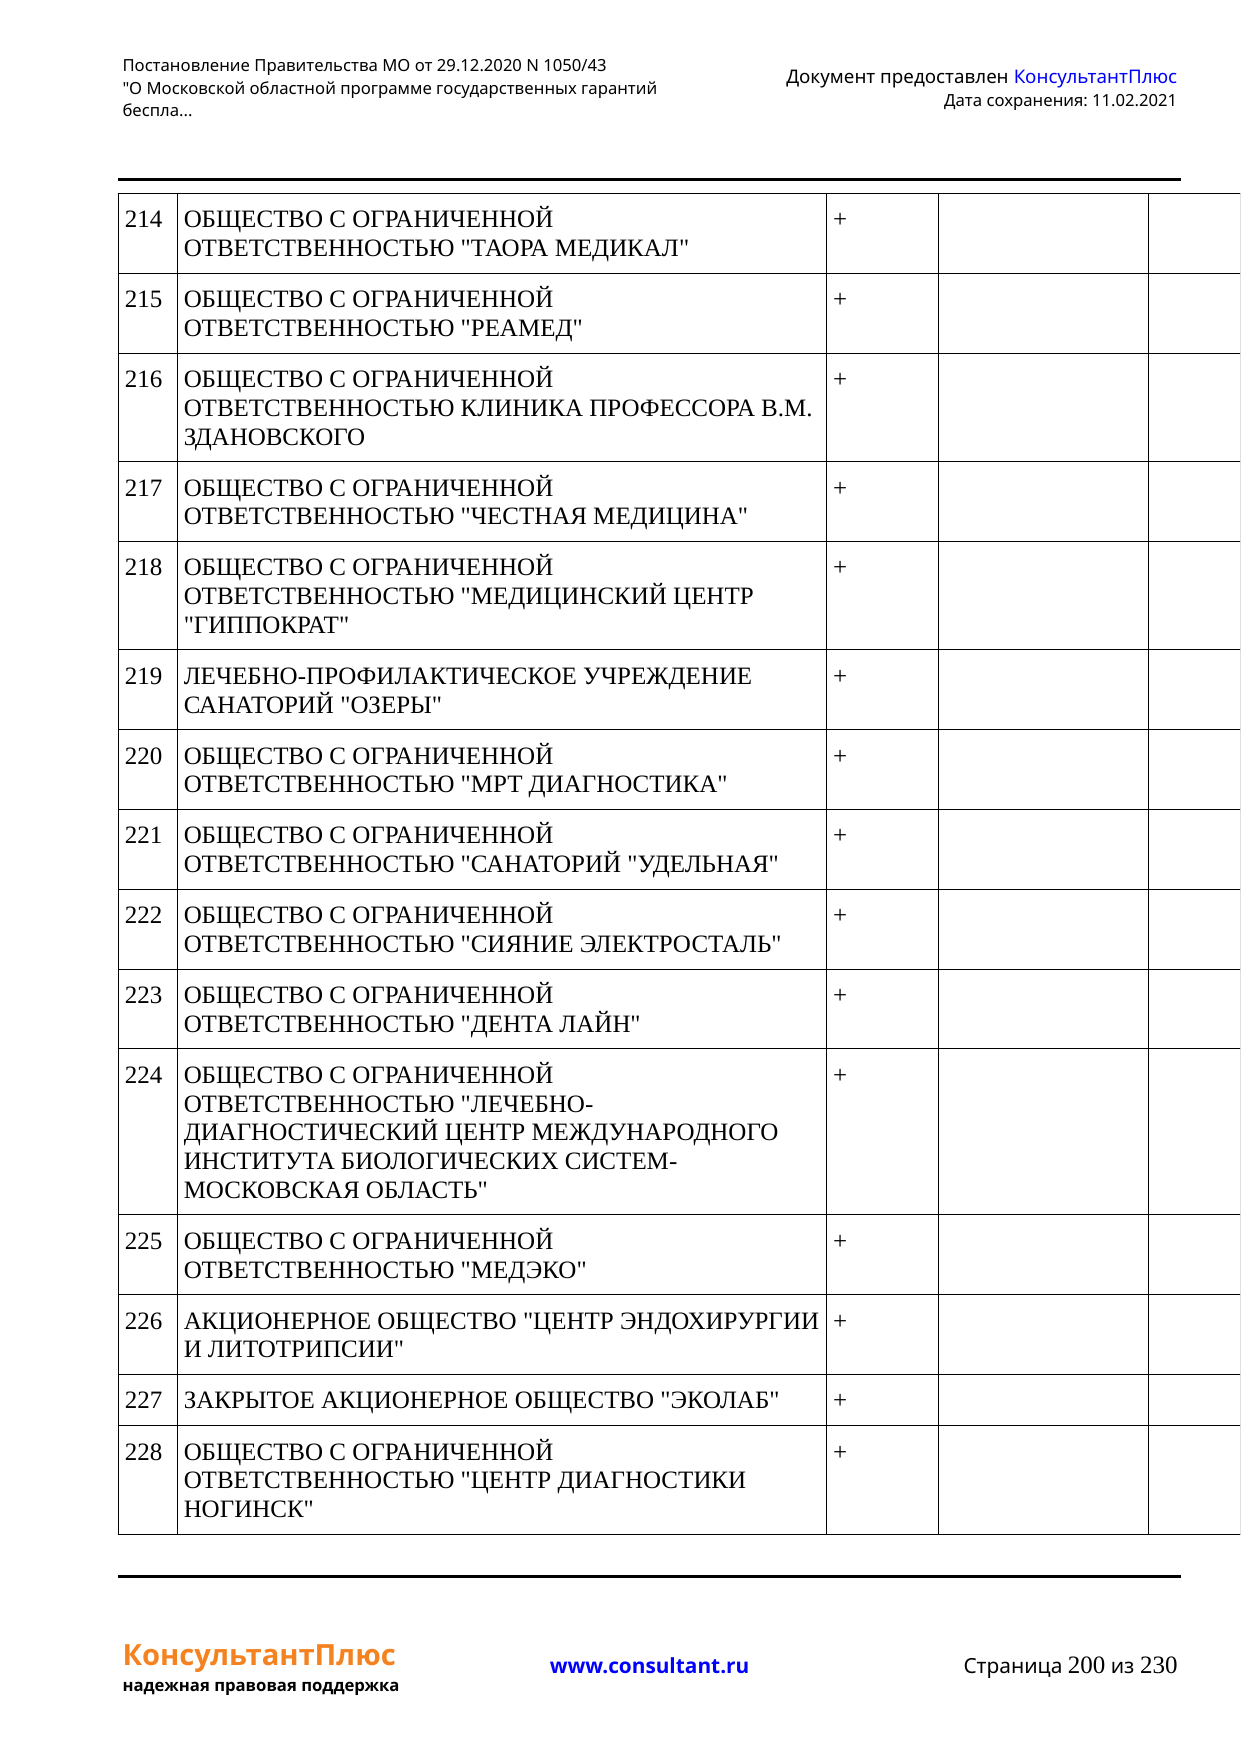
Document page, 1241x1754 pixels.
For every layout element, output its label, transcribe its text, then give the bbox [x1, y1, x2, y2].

table_cell ОБЩЕСТВО С ОГРАНИЧЕННОЙ ОТВЕТСТВЕННОСТЬЮ "ЛЕЧЕБНО-ДИАГНОСТИЧЕСКИЙ ЦЕНТР МЕЖДУНАРОДНОГО ИНСТИТУТА БИОЛОГИЧЕСКИХ СИСТЕМ-МОСКОВСКАЯ ОБЛАСТЬ" [178, 1049, 826, 1214]
table_cell [939, 542, 1148, 649]
table_cell + [827, 970, 938, 1048]
table_cell + [827, 1049, 938, 1214]
table_cell [1149, 650, 1240, 729]
table_cell ОБЩЕСТВО С ОГРАНИЧЕННОЙ ОТВЕТСТВЕННОСТЬЮ "ЧЕСТНАЯ МЕДИЦИНА" [178, 462, 826, 541]
table_cell [1149, 970, 1240, 1048]
table_cell [1149, 1049, 1240, 1214]
table_cell ОБЩЕСТВО С ОГРАНИЧЕННОЙ ОТВЕТСТВЕННОСТЬЮ "ЦЕНТР ДИАГНОСТИКИ НОГИНСК" [178, 1426, 826, 1533]
table_cell [1149, 810, 1240, 889]
table_cell [939, 354, 1148, 461]
table_cell [939, 650, 1148, 729]
table_cell + [827, 274, 938, 352]
table_cell 223 [119, 970, 177, 1048]
table_cell ОБЩЕСТВО С ОГРАНИЧЕННОЙ ОТВЕТСТВЕННОСТЬЮ "РЕАМЕД" [178, 274, 826, 352]
table_cell [1149, 542, 1240, 649]
table_cell 227 [119, 1375, 177, 1425]
table_cell [1149, 1426, 1240, 1533]
table_cell [1149, 274, 1240, 352]
table_cell [1149, 462, 1240, 541]
table_cell + [827, 462, 938, 541]
table_cell 215 [119, 274, 177, 352]
table_cell [1149, 194, 1240, 273]
table_cell АКЦИОНЕРНОЕ ОБЩЕСТВО "ЦЕНТР ЭНДОХИРУРГИИ И ЛИТОТРИПСИИ" [178, 1295, 826, 1374]
table_cell + [827, 650, 938, 729]
table_cell [939, 462, 1148, 541]
table_cell [1149, 1215, 1240, 1294]
table_cell + [827, 1215, 938, 1294]
table_cell ОБЩЕСТВО С ОГРАНИЧЕННОЙ ОТВЕТСТВЕННОСТЬЮ "ТАОРА МЕДИКАЛ" [178, 194, 826, 273]
table_cell + [827, 1375, 938, 1425]
table_cell 226 [119, 1295, 177, 1374]
table_cell ОБЩЕСТВО С ОГРАНИЧЕННОЙ ОТВЕТСТВЕННОСТЬЮ "САНАТОРИЙ "УДЕЛЬНАЯ" [178, 810, 826, 889]
table_cell [939, 274, 1148, 352]
table_cell [939, 1215, 1148, 1294]
table_cell [939, 194, 1148, 273]
table_cell [1149, 890, 1240, 968]
table_cell 220 [119, 730, 177, 809]
table_cell [939, 730, 1148, 809]
table_cell ОБЩЕСТВО С ОГРАНИЧЕННОЙ ОТВЕТСТВЕННОСТЬЮ "МЕДЭКО" [178, 1215, 826, 1294]
table_cell ОБЩЕСТВО С ОГРАНИЧЕННОЙ ОТВЕТСТВЕННОСТЬЮ "МРТ ДИАГНОСТИКА" [178, 730, 826, 809]
table_cell [939, 970, 1148, 1048]
table_cell ЛЕЧЕБНО-ПРОФИЛАКТИЧЕСКОЕ УЧРЕЖДЕНИЕ САНАТОРИЙ "ОЗЕРЫ" [178, 650, 826, 729]
table_cell 214 [119, 194, 177, 273]
table_cell 228 [119, 1426, 177, 1533]
table_cell 217 [119, 462, 177, 541]
table_cell ОБЩЕСТВО С ОГРАНИЧЕННОЙ ОТВЕТСТВЕННОСТЬЮ "СИЯНИЕ ЭЛЕКТРОСТАЛЬ" [178, 890, 826, 968]
table_cell + [827, 810, 938, 889]
table_cell 221 [119, 810, 177, 889]
table_cell [1149, 354, 1240, 461]
table_cell [1149, 1375, 1240, 1425]
table_cell ОБЩЕСТВО С ОГРАНИЧЕННОЙ ОТВЕТСТВЕННОСТЬЮ КЛИНИКА ПРОФЕССОРА В.М. ЗДАНОВСКОГО [178, 354, 826, 461]
table_cell + [827, 730, 938, 809]
table_cell 216 [119, 354, 177, 461]
table_cell 224 [119, 1049, 177, 1214]
table_cell ЗАКРЫТОЕ АКЦИОНЕРНОЕ ОБЩЕСТВО "ЭКОЛАБ" [178, 1375, 826, 1425]
table_cell [1149, 1295, 1240, 1374]
table_cell [939, 1426, 1148, 1533]
table_cell 219 [119, 650, 177, 729]
table_cell + [827, 194, 938, 273]
table_cell [939, 1049, 1148, 1214]
table_cell ОБЩЕСТВО С ОГРАНИЧЕННОЙ ОТВЕТСТВЕННОСТЬЮ "МЕДИЦИНСКИЙ ЦЕНТР "ГИППОКРАТ" [178, 542, 826, 649]
table_cell + [827, 1426, 938, 1533]
table_cell [939, 890, 1148, 968]
table_cell [939, 1375, 1148, 1425]
table_cell + [827, 354, 938, 461]
table_cell + [827, 890, 938, 968]
table_cell + [827, 1295, 938, 1374]
table_cell [939, 810, 1148, 889]
table_cell 218 [119, 542, 177, 649]
table_cell [1149, 730, 1240, 809]
table_cell ОБЩЕСТВО С ОГРАНИЧЕННОЙ ОТВЕТСТВЕННОСТЬЮ "ДЕНТА ЛАЙН" [178, 970, 826, 1048]
table_cell [939, 1295, 1148, 1374]
table_cell 225 [119, 1215, 177, 1294]
table_cell + [827, 542, 938, 649]
table_cell 222 [119, 890, 177, 968]
